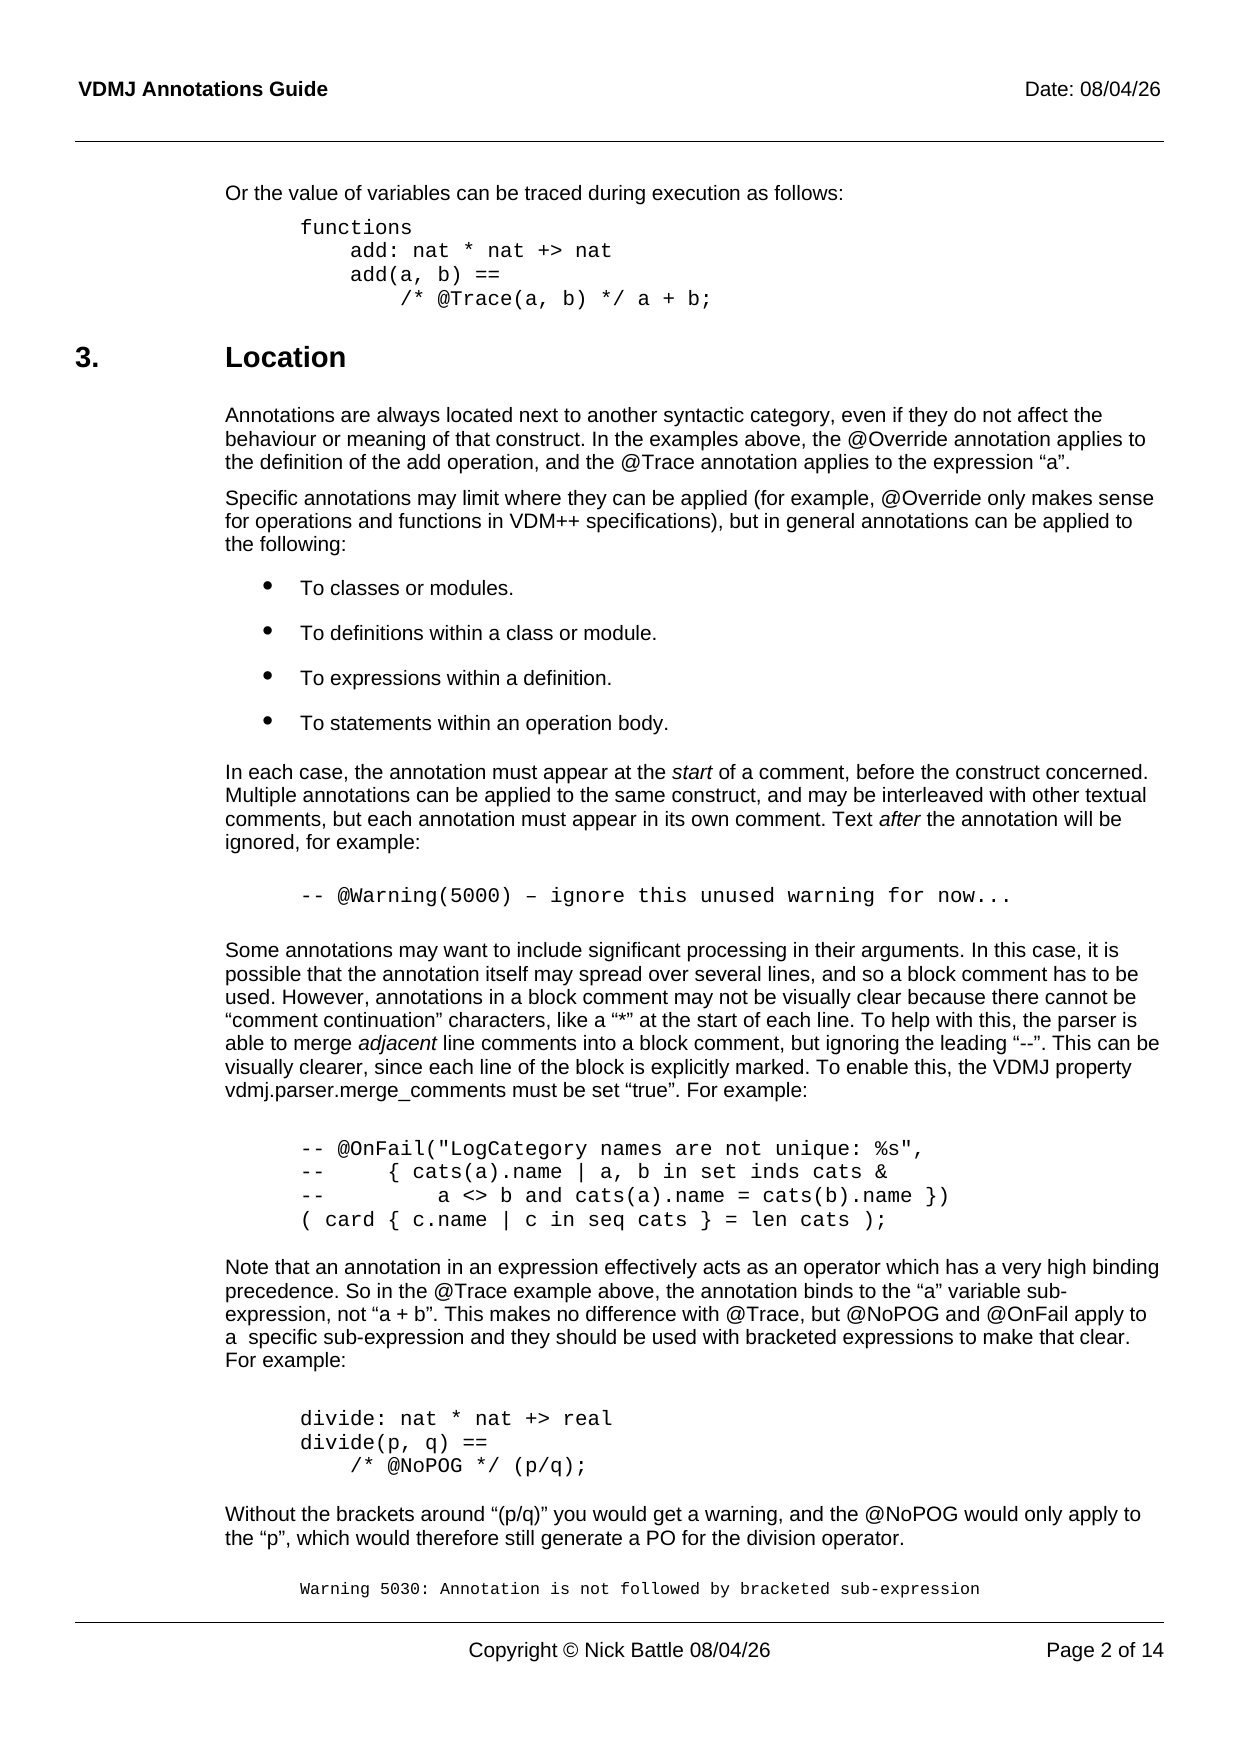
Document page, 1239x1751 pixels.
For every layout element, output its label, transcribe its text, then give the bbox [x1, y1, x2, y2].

text ( card { c.name | c in seq cats } = len cats ); [225, 1209, 1164, 1232]
list To statements within an operation body. [262, 704, 1164, 736]
text add: nat * nat +> nat [300, 241, 1164, 264]
text /* @Trace(a, b) */ a + b; [300, 288, 1164, 311]
text divide: nat * nat +> real [300, 1408, 1164, 1432]
text Warning 5030: Annotation is not followed by bracketed sub-expression [300, 1581, 1164, 1599]
text -- { cats(a).name | a, b in set inds cats & [225, 1161, 1164, 1185]
list To classes or modules. [262, 568, 1164, 601]
text divide(p, q) == [300, 1432, 1164, 1456]
text add(a, b) == [300, 264, 1164, 288]
text functions [300, 217, 1164, 241]
text /* @NoPOG */ (p/q); [300, 1456, 1164, 1479]
text Note that an annotation in an expression effectively acts as an operator which has a very high binding precedence. So in the @Trace example above, the annotation binds to the “a” variable sub-expression, not “a + b”. This makes no difference with @Trace, but @NoPOG and @OnFail apply to a specific sub-expression and they should be used with bracketed expressions to make that clear. For example: [225, 1256, 1164, 1372]
list To expressions within a definition. [262, 659, 1164, 691]
text Some annotations may want to include significant processing in their arguments. In this case, it is possible that the annotation itself may spread over several lines, and so a block comment has to be used. However, annotations in a block comment may not be visually clear because there cannot be “comment continuation” characters, like a “*” at the start of each line. To help with this, the parser is able to merge adjacent line comments into a block comment, but ignoring the leading “--”. This can be visually clearer, since each line of the block is explicitly marked. To enable this, the VDMJ property vdmj.parser.merge_comments must be set “true”. For example: [225, 939, 1164, 1102]
text Without the brackets around “(p/q)” you would get a warning, and the @NoPOG would only apply to the “p”, which would therefore still generate a PO for the division operator. [225, 1503, 1164, 1549]
text Specific annotations may limit where they can be applied (for example, @Override only makes sense for operations and functions in VDM++ specifications), but in general annotations can be applied to the following: [225, 486, 1164, 556]
list To definitions within a class or module. [262, 613, 1164, 646]
text Or the value of variables can be traced during execution as follows: [225, 181, 1164, 204]
text -- @OnFail("LogCategory names are not unique: %s", [225, 1138, 1164, 1161]
text Annotations are always located next to another syntactic category, even if they do not affect the behaviour or meaning of that construct. In the examples above, the @Override annotation applies to the definition of the add operation, and the @Trace annotation applies to the expression “a”. [225, 404, 1164, 474]
text -- a <> b and cats(a).name = cats(b).name }) [225, 1185, 1164, 1209]
text -- @Warning(5000) – ignore this unused warning for now... [225, 885, 1164, 908]
text In each case, the annotation must appear at the start of a comment, before the construct concerned. Multiple annotations can be applied to the same construct, and may be interleaved with other textual comments, but each annotation must appear in its own comment. Text after the annotation will be ignored, for example: [225, 761, 1164, 853]
subtitle Location [75, 341, 1164, 374]
